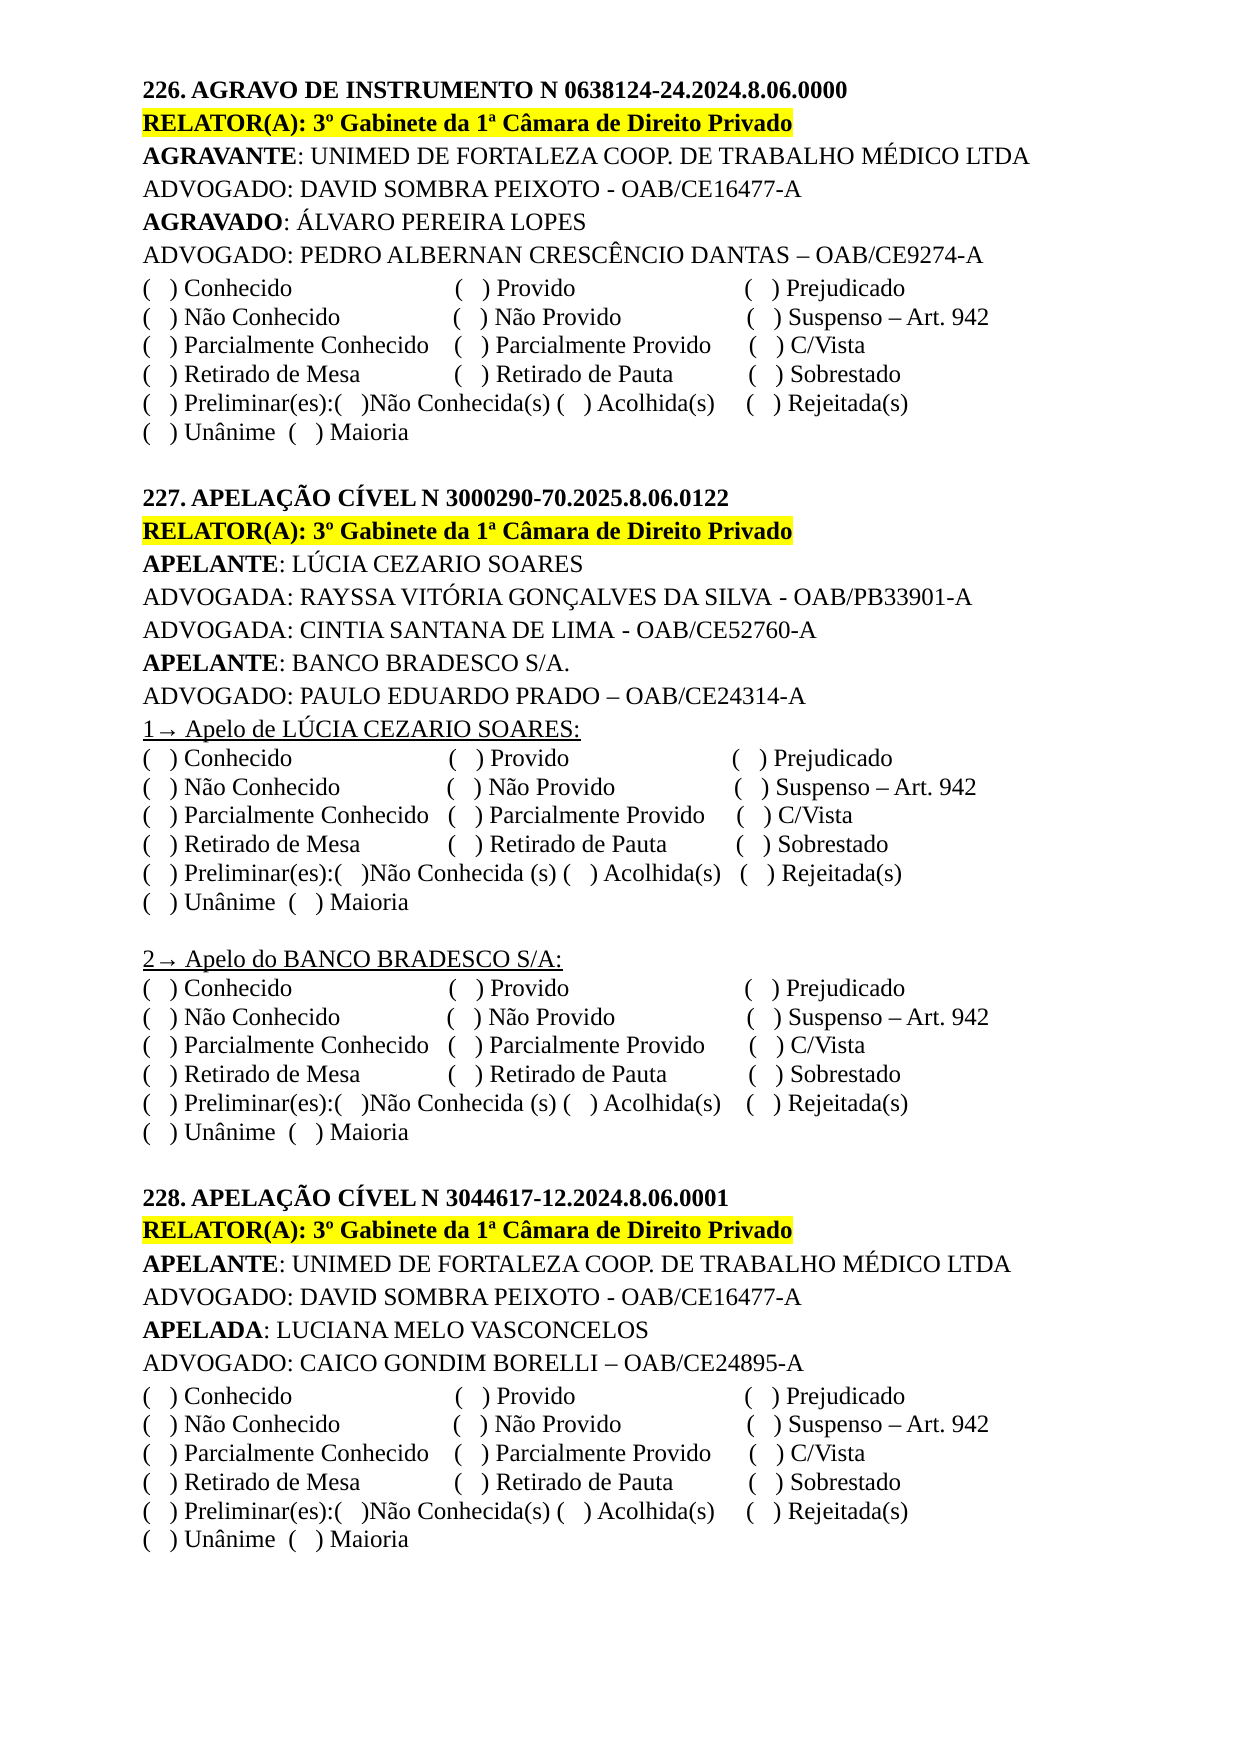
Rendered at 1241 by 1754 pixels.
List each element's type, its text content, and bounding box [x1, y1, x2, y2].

text ( ) Unânime ( ) Maioria [142, 887, 1158, 915]
text ( ) Não Conhecido ( ) Não Provido ( ) Suspenso – Art. 942 [142, 1002, 1158, 1030]
text ( ) Conhecido ( ) Provido ( ) Prejudicado [142, 1381, 1141, 1409]
text ( ) Retirado de Mesa ( ) Retirado de Pauta ( ) Sobrestado [142, 829, 1158, 858]
text ( ) Parcialmente Conhecido ( ) Parcialmente Provido ( ) C/Vista [142, 1438, 1158, 1467]
text ( ) Parcialmente Conhecido ( ) Parcialmente Provido ( ) C/Vista [142, 1030, 1158, 1059]
text ( ) Preliminar(es):( )Não Conhecida (s) ( ) Acolhida(s) ( ) Rejeitada(s) [142, 1088, 1158, 1117]
text ( ) Retirado de Mesa ( ) Retirado de Pauta ( ) Sobrestado [142, 1467, 1158, 1496]
text ( ) Preliminar(es):( )Não Conhecida(s) ( ) Acolhida(s) ( ) Rejeitada(s) [142, 1496, 1158, 1524]
text ( ) Não Conhecido ( ) Não Provido ( ) Suspenso – Art. 942 [142, 302, 1158, 331]
text ( ) Preliminar(es):( )Não Conhecida(s) ( ) Acolhida(s) ( ) Rejeitada(s) [142, 388, 1158, 417]
text ( ) Unânime ( ) Maioria 227. APELAÇÃO CÍVEL N 3000290-70.2025.8.06.0122 RELATOR(A): 3º Gabinete da 1ª Câmara de Direito Privado APELANTE: LÚCIA CEZARIO SOARES ADVOGADA: RAYSSA VITÓRIA GONÇALVES DA SILVA - OAB/PB33901-A ADVOGADA: CINTIA SANTANA DE LIMA - OAB/CE52760-A APELANTE: BANCO BRADESCO S/A. ADVOGADO: PAULO EDUARDO PRADO – OAB/CE24314-A [142, 417, 1141, 710]
text ( ) Unânime ( ) Maioria 228. APELAÇÃO CÍVEL N 3044617-12.2024.8.06.0001 RELATOR(A): 3º Gabinete da 1ª Câmara de Direito Privado APELANTE: UNIMED DE FORTALEZA COOP. DE TRABALHO MÉDICO LTDA ADVOGADO: DAVID SOMBRA PEIXOTO - OAB/CE16477-A APELADA: LUCIANA MELO VASCONCELOS ADVOGADO: CAICO GONDIM BORELLI – OAB/CE24895-A [142, 1117, 1141, 1376]
text ( ) Parcialmente Conhecido ( ) Parcialmente Provido ( ) C/Vista [142, 331, 1158, 359]
text ( ) Conhecido ( ) Provido ( ) Prejudicado [142, 743, 1141, 772]
text ( ) Não Conhecido ( ) Não Provido ( ) Suspenso – Art. 942 [142, 772, 1158, 800]
text ( ) Unânime ( ) Maioria [142, 1524, 1141, 1619]
text ( ) Parcialmente Conhecido ( ) Parcialmente Provido ( ) C/Vista [142, 800, 1158, 829]
text ( ) Retirado de Mesa ( ) Retirado de Pauta ( ) Sobrestado [142, 359, 1158, 388]
text ( ) Preliminar(es):( )Não Conhecida (s) ( ) Acolhida(s) ( ) Rejeitada(s) [142, 858, 1158, 887]
text 2→ Apelo do BANCO BRADESCO S/A: [142, 944, 1141, 973]
text ( ) Conhecido ( ) Provido ( ) Prejudicado [142, 273, 1141, 302]
text ( ) Conhecido ( ) Provido ( ) Prejudicado [142, 973, 1141, 1002]
text ( ) Não Conhecido ( ) Não Provido ( ) Suspenso – Art. 942 [142, 1409, 1158, 1438]
text 1→ Apelo de LÚCIA CEZARIO SOARES: [142, 714, 1141, 743]
text 226. AGRAVO DE INSTRUMENTO N 0638124-24.2024.8.06.0000 RELATOR(A): 3º Gabinete da 1ª Câmara de Direito Privado AGRAVANTE: UNIMED DE FORTALEZA COOP. DE TRABALHO MÉDICO LTDA ADVOGADO: DAVID SOMBRA PEIXOTO - OAB/CE16477-A AGRAVADO: ÁLVARO PEREIRA LOPES ADVOGADO: PEDRO ALBERNAN CRESCÊNCIO DANTAS – OAB/CE9274-A [142, 75, 1141, 269]
text ( ) Retirado de Mesa ( ) Retirado de Pauta ( ) Sobrestado [142, 1059, 1158, 1088]
